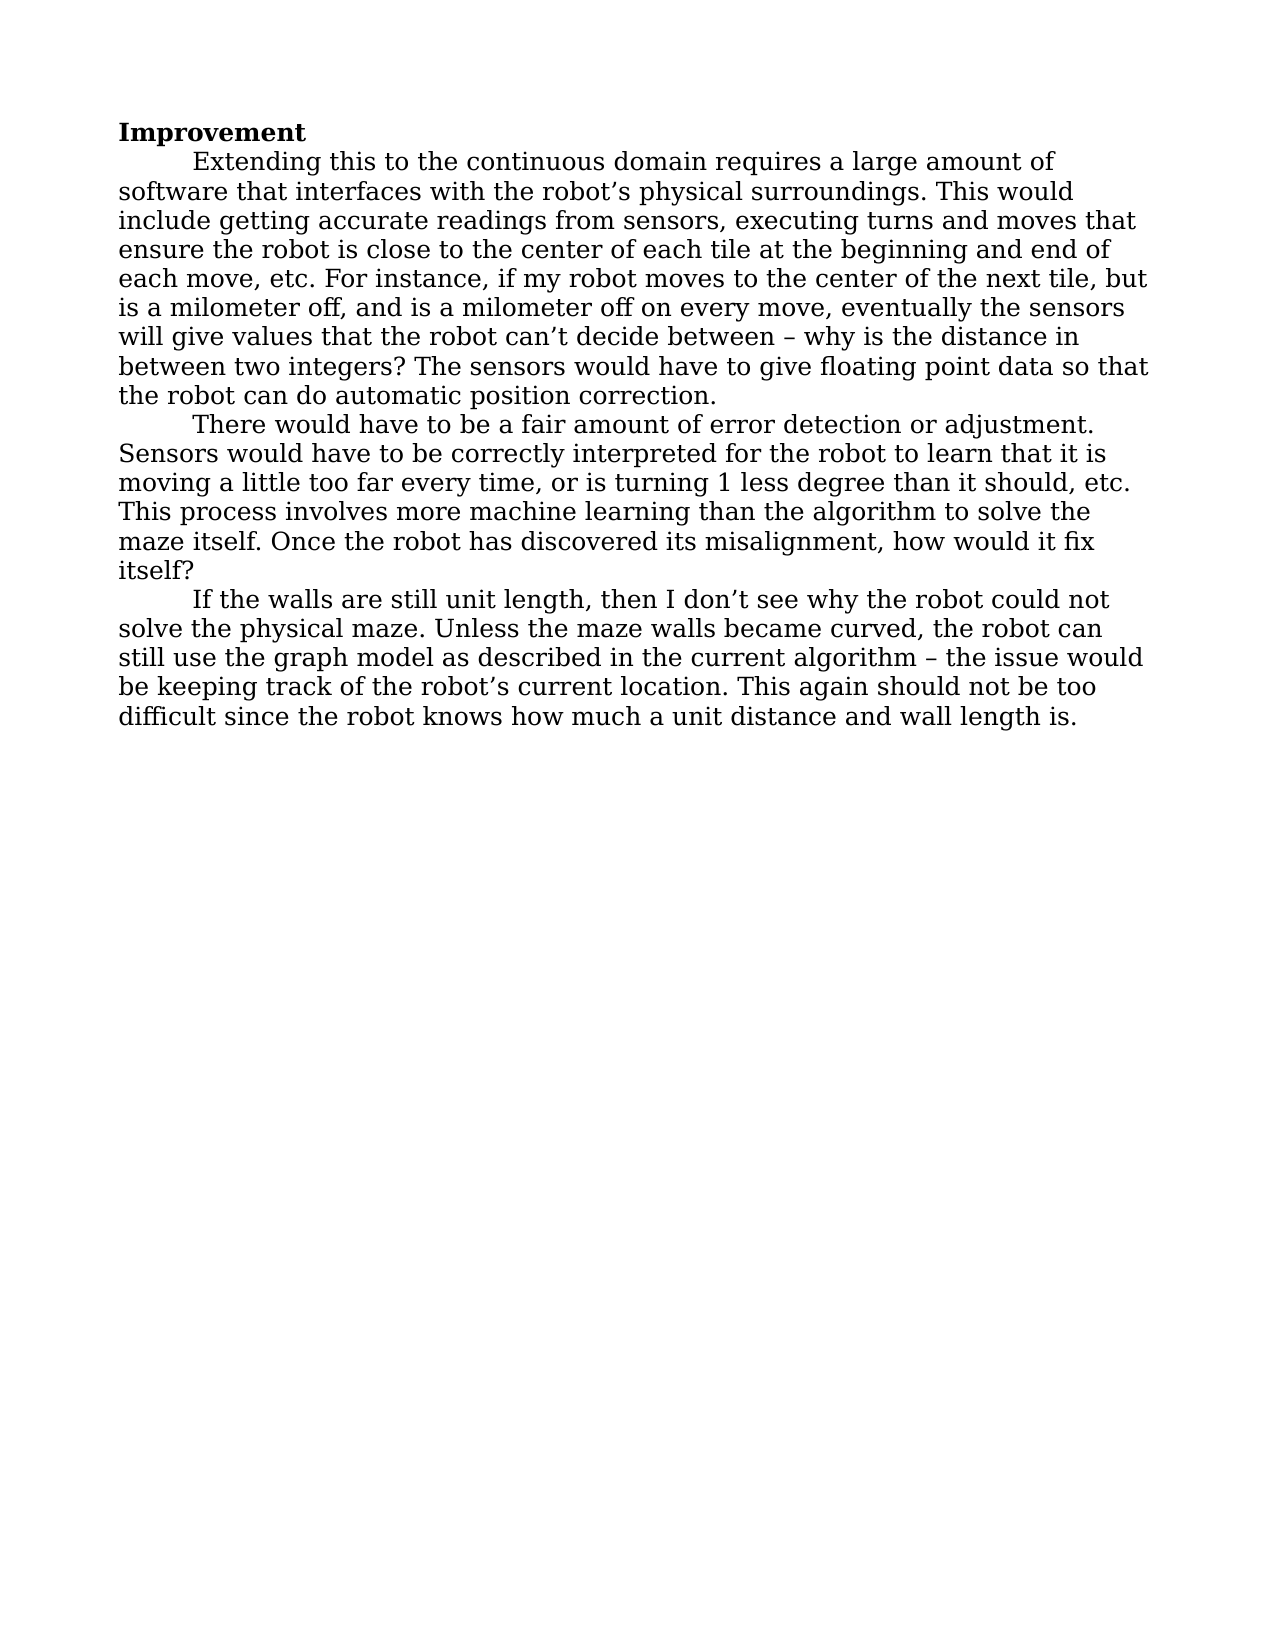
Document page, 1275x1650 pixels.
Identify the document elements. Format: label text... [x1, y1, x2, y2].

text Extending this to the continuous domain requires a large amount of software that interfaces with the robot’s physical surroundings. This would include getting accurate readings from sensors, executing turns and moves that ensure the robot is close to the center of each tile at the beginning and end of each move, etc. For instance, if my robot moves to the center of the next tile, but is a milometer off, and is a milometer off on every move, eventually the sensors will give values that the robot can’t decide between – why is the distance in between two integers? The sensors would have to give floating point data so that the robot can do automatic position correction. [118, 147, 1157, 410]
text Improvement [118, 118, 1157, 147]
text If the walls are still unit length, then I don’t see why the robot could not solve the physical maze. Unless the maze walls became curved, the robot can still use the graph model as described in the current algorithm – the issue would be keeping track of the robot’s current location. This again should not be too difficult since the robot knows how much a unit distance and wall length is. [118, 585, 1157, 731]
text There would have to be a fair amount of error detection or adjustment. Sensors would have to be correctly interpreted for the robot to learn that it is moving a little too far every time, or is turning 1 less degree than it should, etc. This process involves more machine learning than the algorithm to solve the maze itself. Once the robot has discovered its misalignment, how would it fix itself? [118, 410, 1157, 585]
